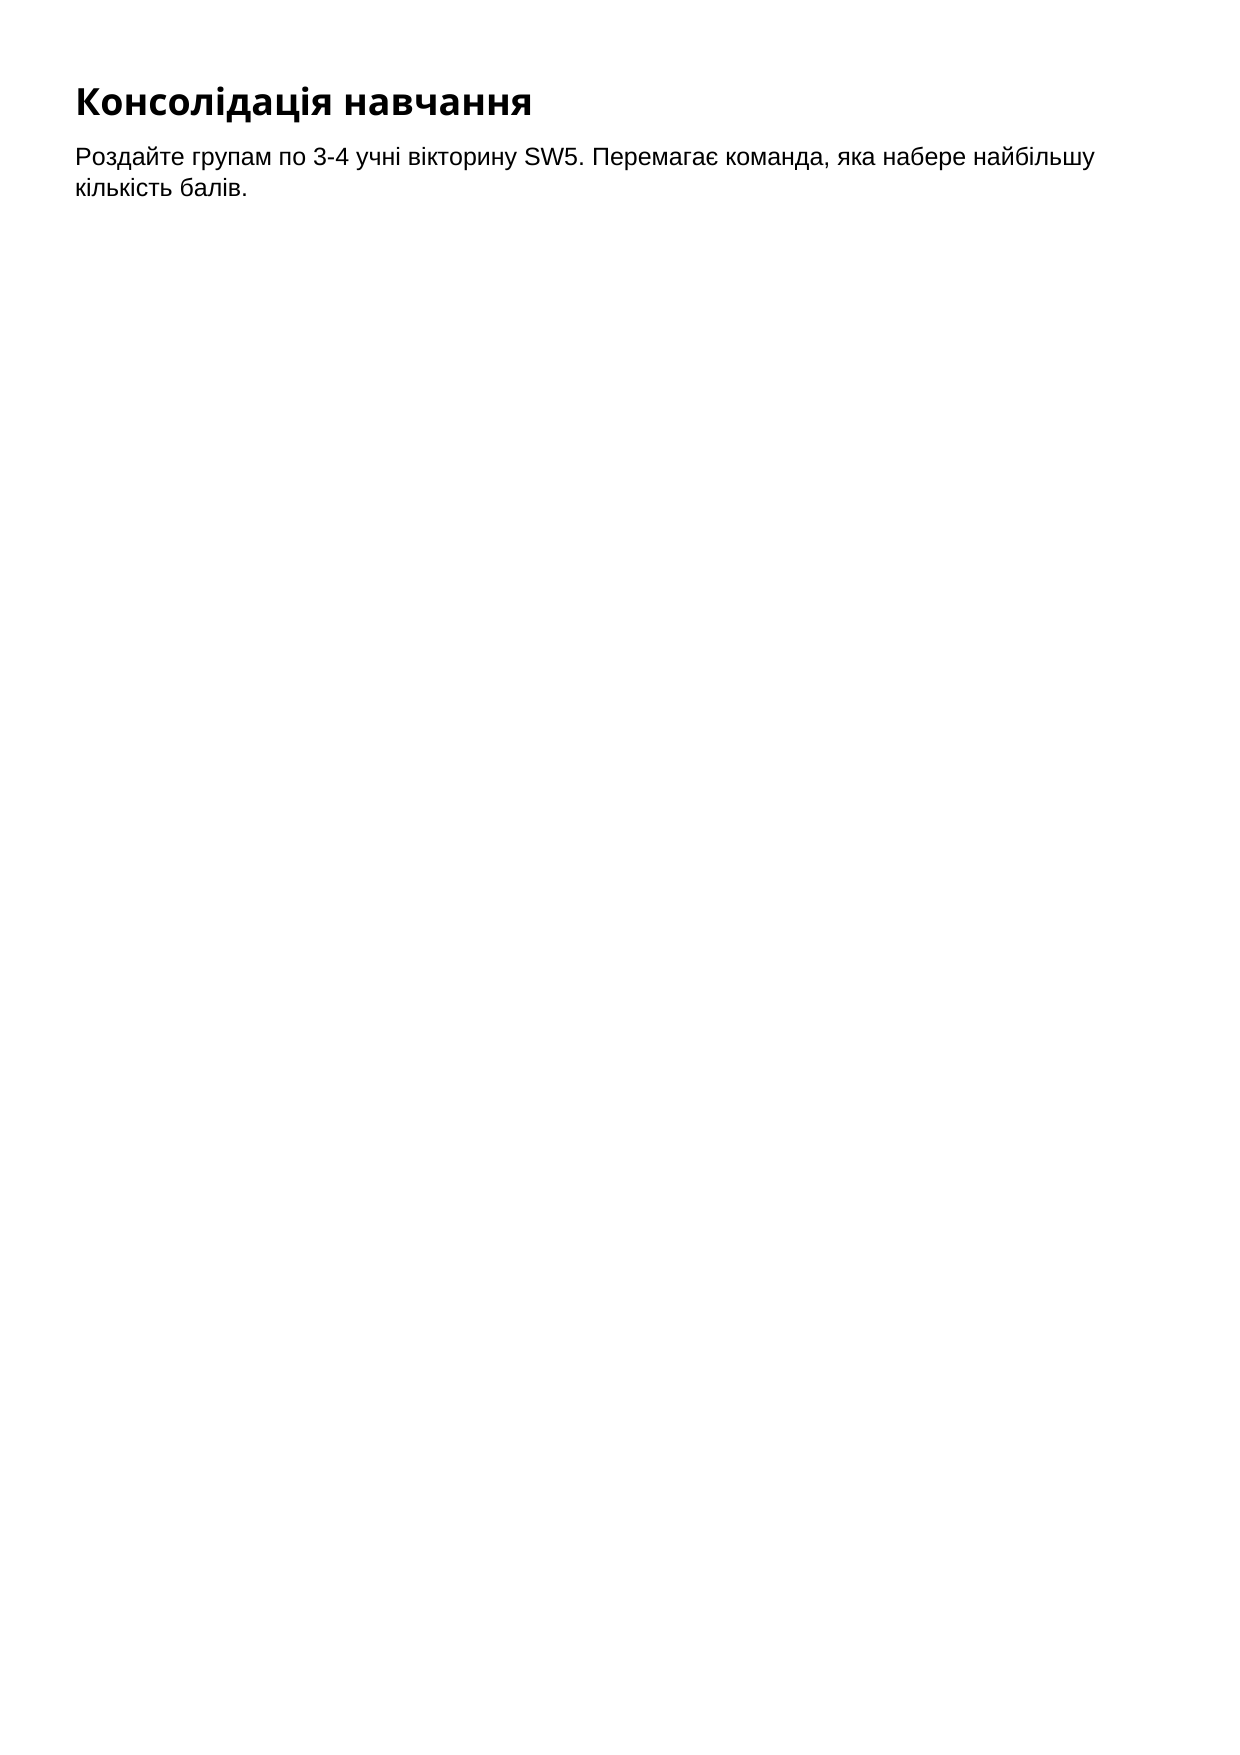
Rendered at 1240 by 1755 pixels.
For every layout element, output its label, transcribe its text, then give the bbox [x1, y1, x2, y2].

text Роздайте групам по 3-4 учні вікторину SW5. Перемагає команда, яка набере найбільшу кількість балів. [75, 142, 1164, 202]
subtitle Консолідація навчання [75, 75, 1164, 126]
